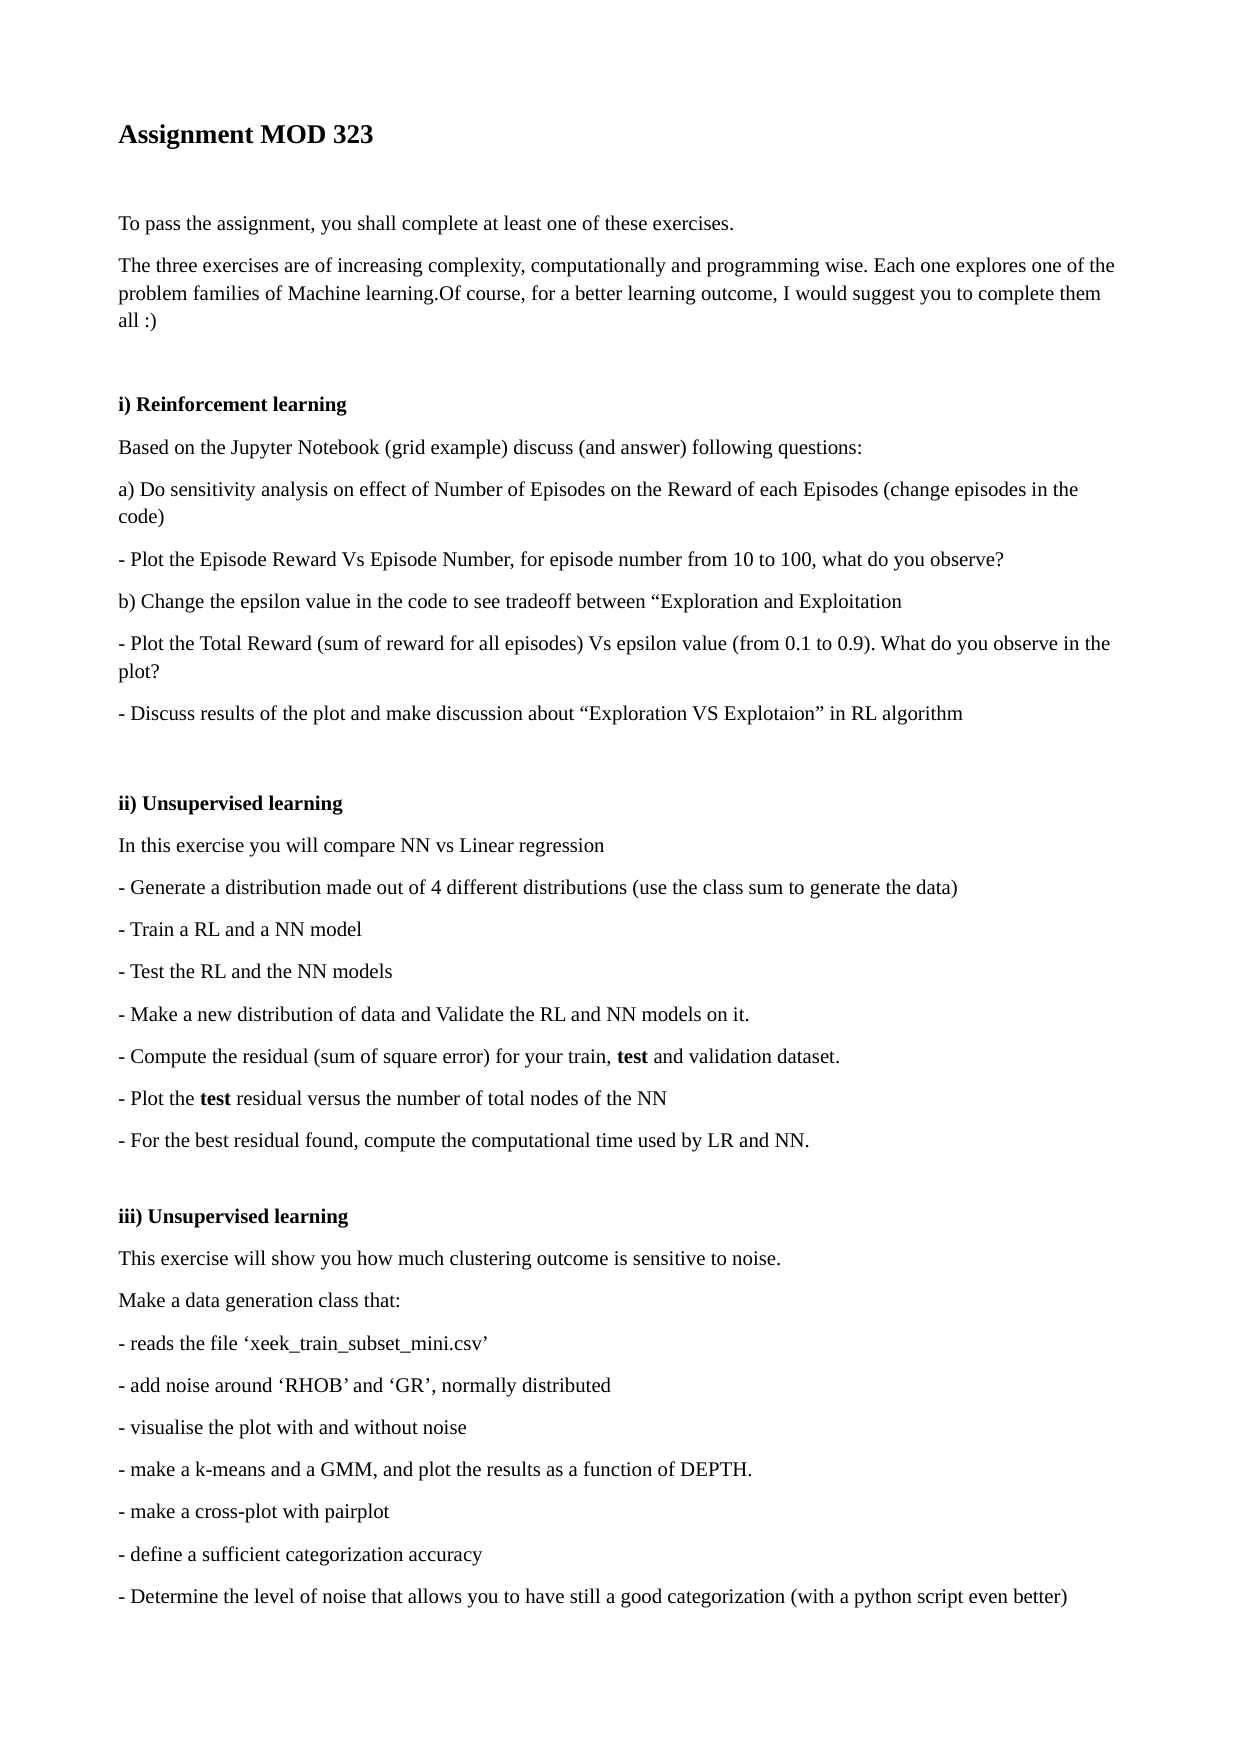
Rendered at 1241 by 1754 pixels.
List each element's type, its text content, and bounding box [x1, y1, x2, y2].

text - reads the file ‘xeek_train_subset_mini.csv’ [118, 1331, 1122, 1355]
text - define a sufficient categorization accuracy [118, 1542, 1122, 1566]
text - visualise the plot with and without noise [118, 1415, 1122, 1439]
text This exercise will show you how much clustering outcome is sensitive to noise. [118, 1246, 1122, 1270]
text - add noise around ‘RHOB’ and ‘GR’, normally distributed [118, 1373, 1122, 1397]
text - Plot the test residual versus the number of total nodes of the NN [118, 1086, 1122, 1110]
text To pass the assignment, you shall complete at least one of these exercises. [118, 211, 1122, 235]
text - Plot the Total Reward (sum of reward for all episodes) Vs epsilon value (from 0.1 to 0.9). What do you observe in the plot? [118, 631, 1122, 683]
text - Generate a distribution made out of 4 different distributions (use the class sum to generate the data) [118, 875, 1122, 899]
text iii) Unsupervised learning [118, 1204, 1122, 1228]
text - Compute the residual (sum of square error) for your train, test and validation dataset. [118, 1044, 1122, 1068]
text Based on the Jupyter Notebook (grid example) discuss (and answer) following questions: [118, 434, 1122, 459]
text - Train a RL and a NN model [118, 917, 1122, 941]
text - Make a new distribution of data and Validate the RL and NN models on it. [118, 1001, 1122, 1026]
text In this exercise you will compare NN vs Linear regression [118, 833, 1122, 857]
text - Test the RL and the NN models [118, 959, 1122, 983]
text i) Reinforcement learning [118, 392, 1122, 416]
text The three exercises are of increasing complexity, computationally and programming wise. Each one explores one of the problem families of Machine learning.Of course, for a better learning outcome, I would suggest you to complete them all :) [118, 253, 1122, 332]
text - Determine the level of noise that allows you to have still a good categorization (with a python script even better) [118, 1584, 1122, 1635]
text - Plot the Episode Reward Vs Episode Number, for episode number from 10 to 100, what do you observe? [118, 547, 1122, 571]
text - Discuss results of the plot and make discussion about “Exploration VS Explotaion” in RL algorithm [118, 701, 1122, 725]
text ii) Unsupervised learning [118, 791, 1122, 814]
text Make a data generation class that: [118, 1288, 1122, 1312]
text - make a cross-plot with pairplot [118, 1499, 1122, 1523]
text b) Change the epsilon value in the code to see tradeoff between “Exploration and Exploitation [118, 589, 1122, 613]
text a) Do sensitivity analysis on effect of Number of Episodes on the Reward of each Episodes (change episodes in the code) [118, 477, 1122, 528]
text - For the best residual found, compute the computational time used by LR and NN. [118, 1128, 1122, 1152]
text Assignment MOD 323 [118, 118, 1122, 149]
text - make a k-means and a GMM, and plot the results as a function of DEPTH. [118, 1457, 1122, 1481]
